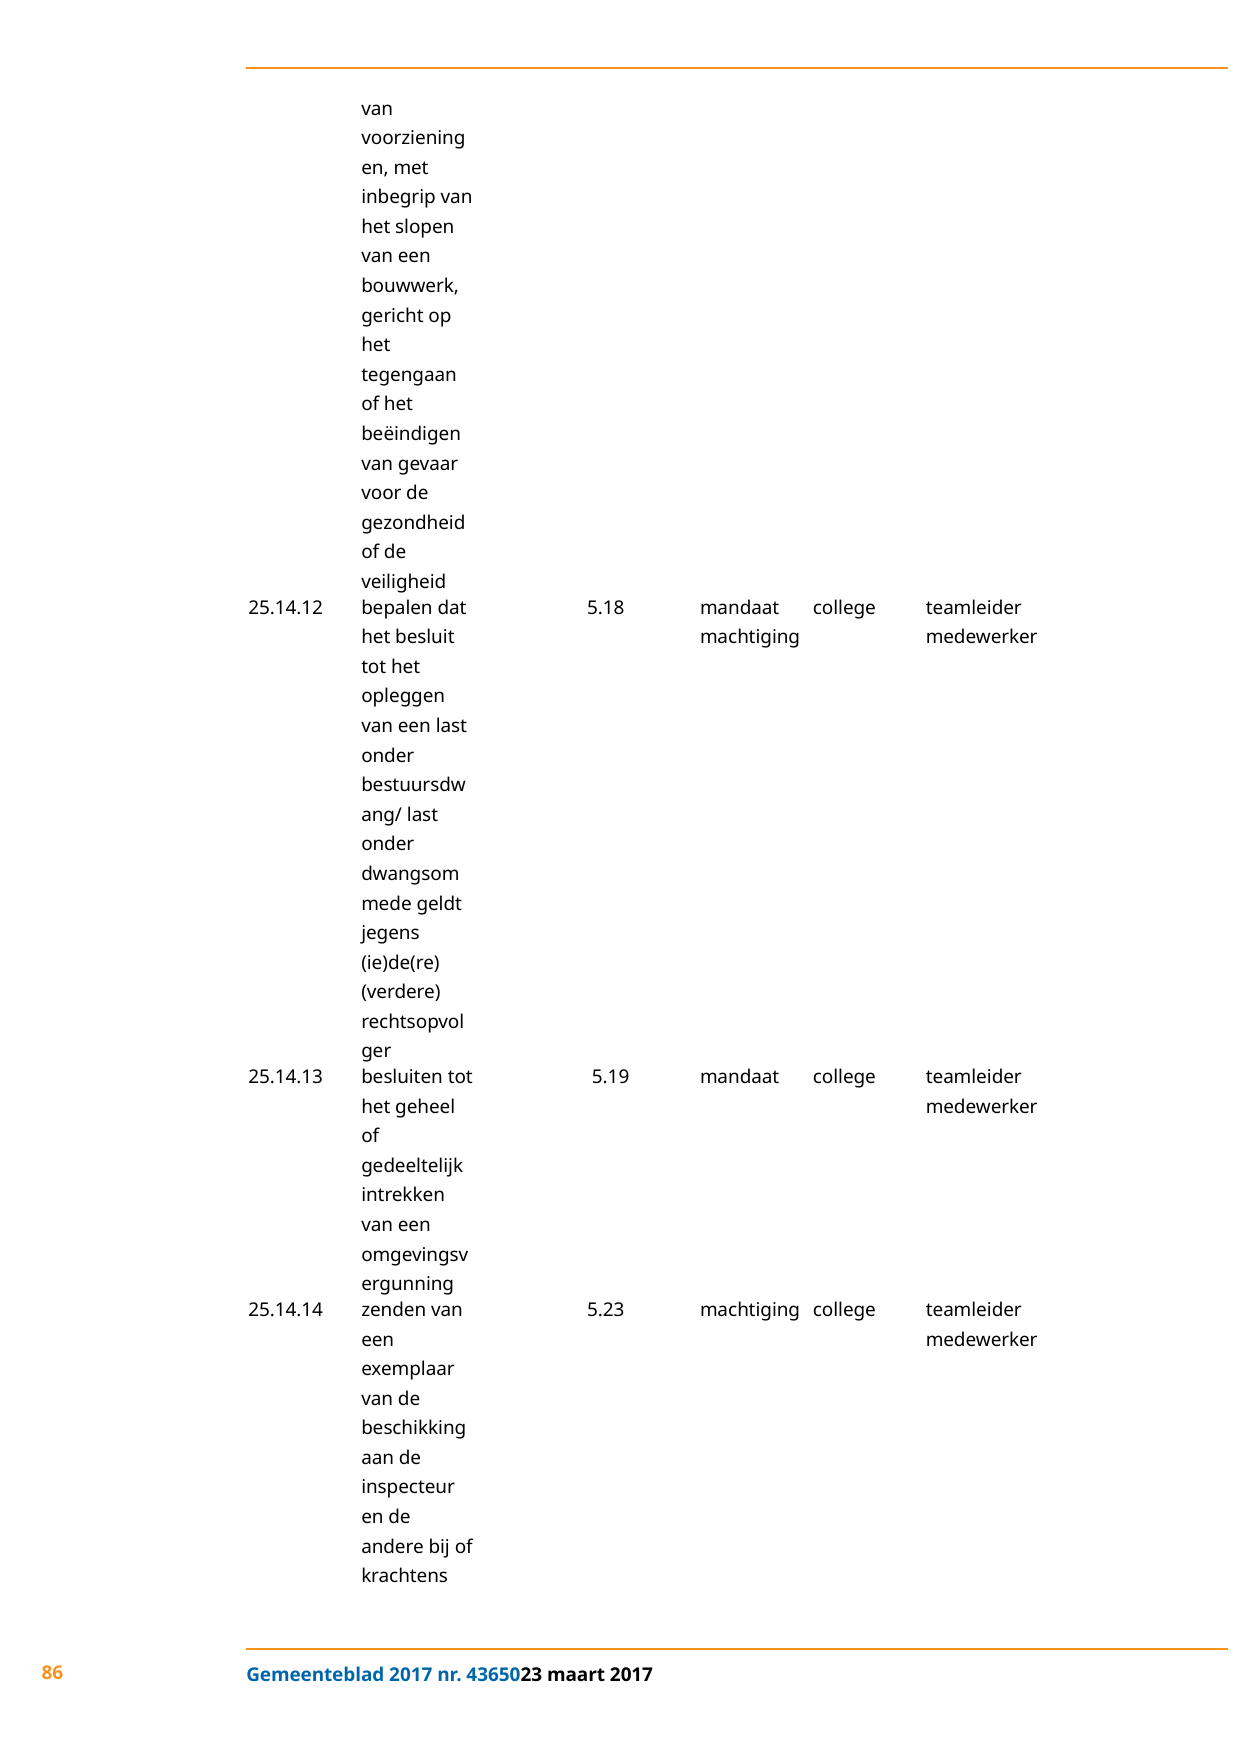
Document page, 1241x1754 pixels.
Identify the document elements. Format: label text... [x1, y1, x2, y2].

table_cell 5.19 [587, 1063, 700, 1296]
table_cell [813, 95, 926, 594]
table_cell [474, 594, 587, 1063]
table_cell college [813, 594, 926, 1063]
table_cell [1039, 1063, 1152, 1296]
picture [41, 47, 231, 172]
table_cell 5.23 [587, 1296, 700, 1588]
table_cell teamleider medewerker [926, 594, 1038, 1063]
table_cell [1039, 594, 1152, 1063]
table_cell 5.18 [587, 594, 700, 1063]
table_cell [700, 95, 813, 594]
table_cell [248, 95, 361, 594]
table_cell zenden van een exemplaar van de beschikking aan de inspecteur en de andere bij of krachtens [361, 1296, 474, 1588]
table_cell [1039, 1296, 1152, 1588]
table_cell [474, 95, 587, 594]
table_cell [474, 1296, 587, 1588]
table_cell [1039, 95, 1152, 594]
table_cell college [813, 1296, 926, 1588]
table_cell 25.14.14 [248, 1296, 361, 1588]
table_cell besluiten tot het geheel of gedeeltelijk intrekken van een omgevingsvergunning [361, 1063, 474, 1296]
table_cell mandaat [700, 1063, 813, 1296]
table_cell 25.14.12 [248, 594, 361, 1063]
table_cell teamleider medewerker [926, 1296, 1038, 1588]
table_cell teamleider medewerker [926, 1063, 1038, 1296]
table_cell [474, 1063, 587, 1296]
table_cell bepalen dat het besluit tot het opleggen van een last onder bestuursdwang/ last onder dwangsom mede geldt jegens (ie)de(re) (verdere) rechtsopvolger [361, 594, 474, 1063]
table_cell machtiging [700, 1296, 813, 1588]
table_cell mandaat machtiging [700, 594, 813, 1063]
table_cell college [813, 1063, 926, 1296]
table_cell [926, 95, 1038, 594]
table_cell 25.14.13 [248, 1063, 361, 1296]
table_cell van voorzieningen, met inbegrip van het slopen van een bouwwerk, gericht op het tegengaan of het beëindigen van gevaar voor de gezondheid of de veiligheid [361, 95, 474, 594]
table_cell [587, 95, 700, 594]
